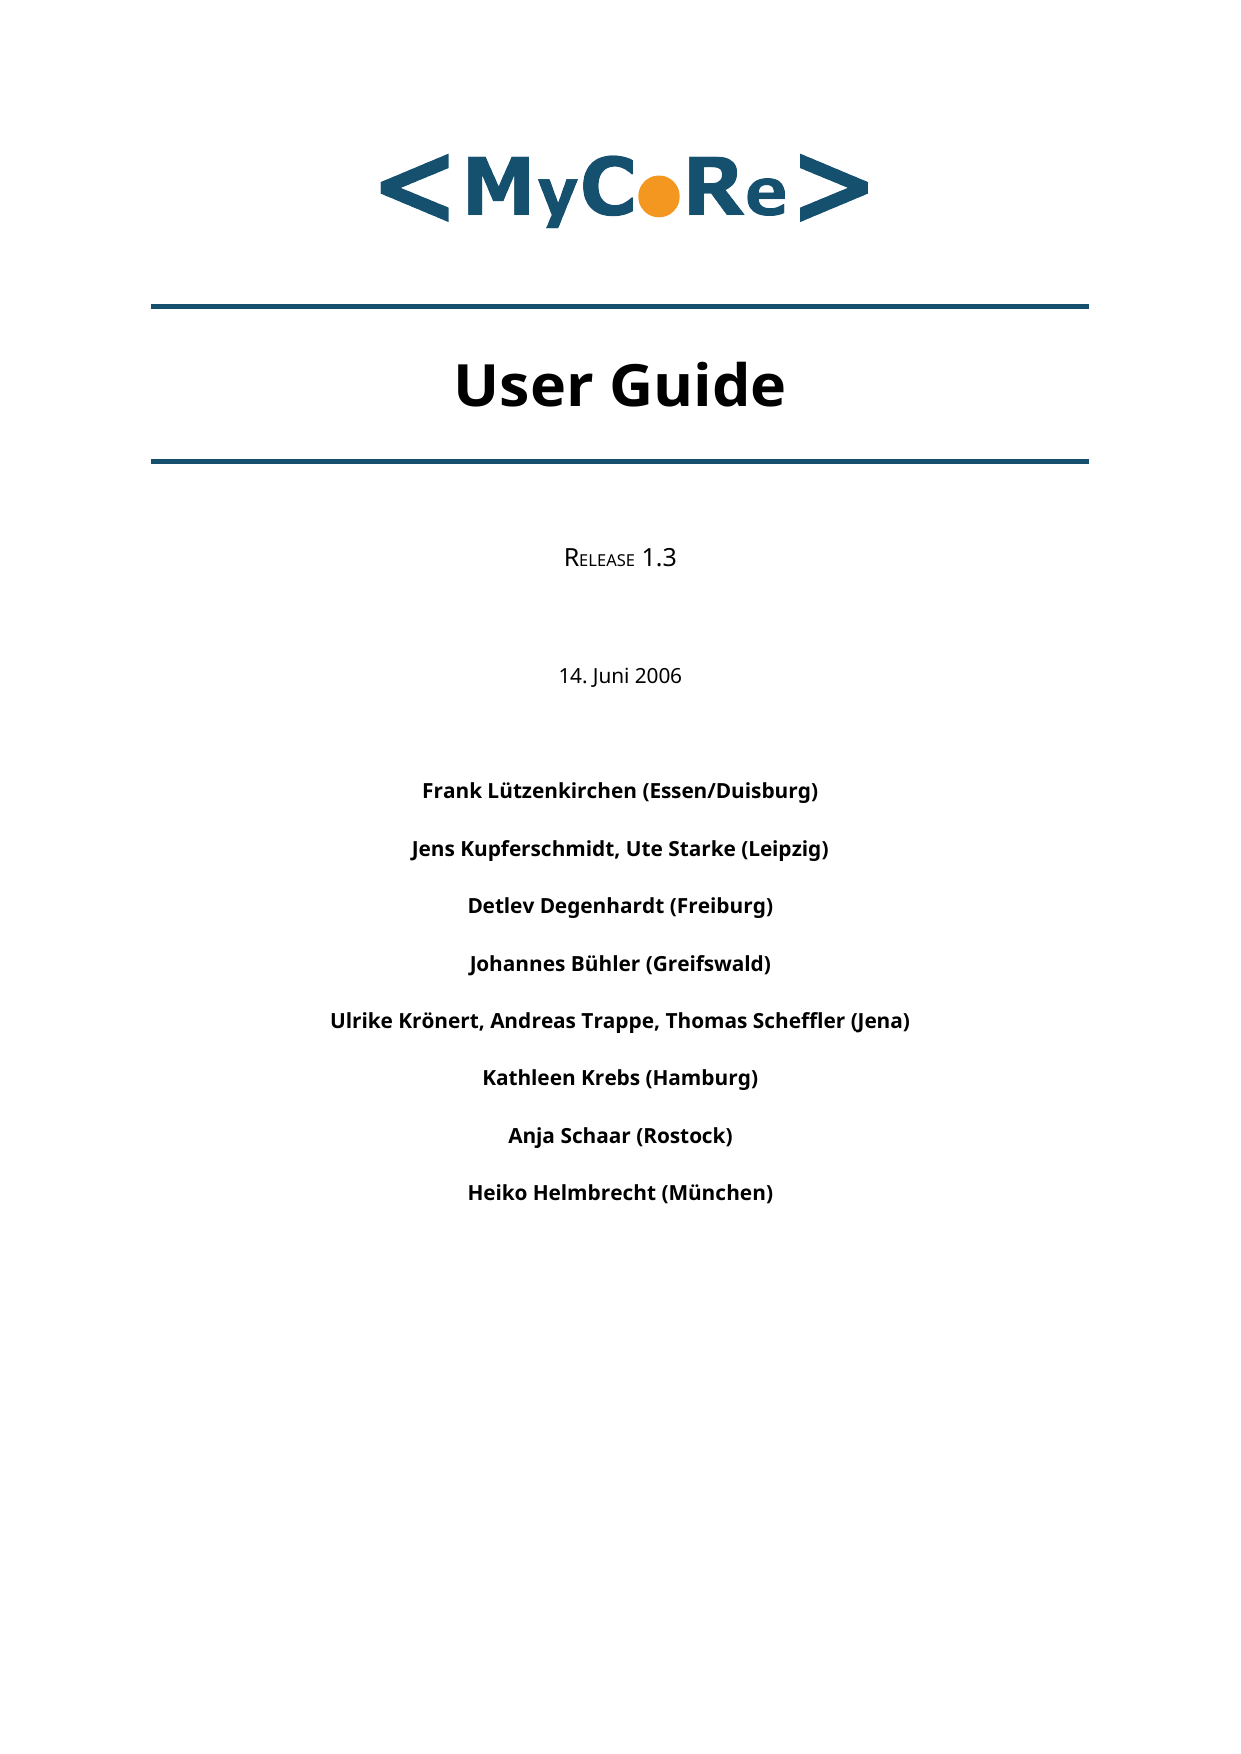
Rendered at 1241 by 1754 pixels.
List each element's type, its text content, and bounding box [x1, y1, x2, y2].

picture [360, 146, 880, 239]
table_cell Release 1.3 14. Juni 2006 Frank Lützenkirchen (Essen/Duisburg) Jens Kupferschmidt, Ute Starke (Leipzig) Detlev Degenhardt (Freiburg) Johannes Bühler (Greifswald) Ulrike Krönert, Andreas Trappe, Thomas Scheffler (Jena) Kathleen Krebs (Hamburg) Anja Schaar (Rostock) Heiko Helmbrecht (München) [151, 464, 1089, 1264]
table_header User Guide [151, 309, 1089, 459]
